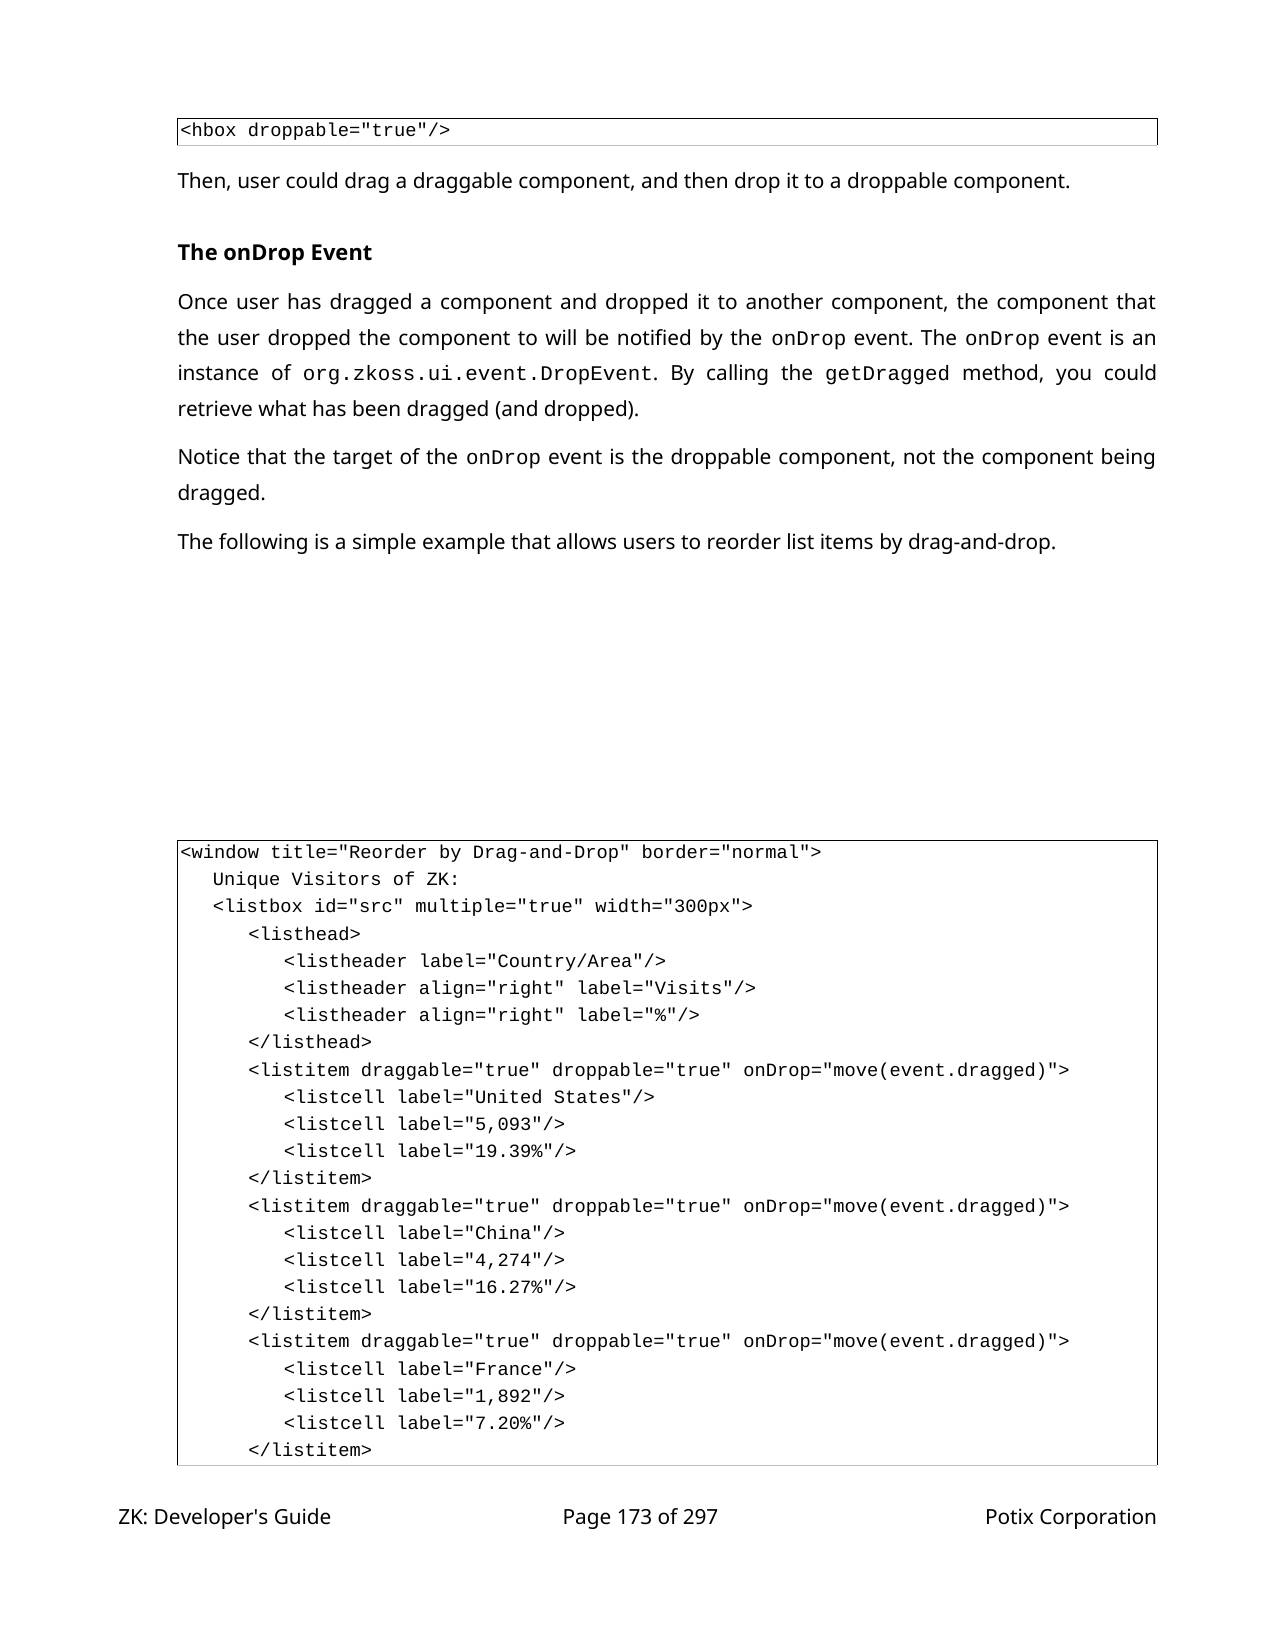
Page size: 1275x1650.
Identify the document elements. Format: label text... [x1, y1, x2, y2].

text <listheader align="right" label="Visits"/> [178, 976, 1157, 1000]
subtitle The onDrop Event [177, 237, 1157, 267]
text </listitem> [178, 1438, 1157, 1465]
text <listcell label="5,093"/> [178, 1112, 1157, 1136]
text Then, user could drag a draggable component, and then drop it to a droppable component. [177, 166, 1157, 194]
text <listitem draggable="true" droppable="true" onDrop="move(event.dragged)"> [178, 1329, 1157, 1354]
text Once user has dragged a component and dropped it to another component, the component that the user dropped the component to will be notified by the onDrop event. The onDrop event is an instance of org.zkoss.ui.event.DropEvent. By calling the getDragged method, you could retrieve what has been dragged (and dropped). [177, 287, 1157, 422]
text The following is a simple example that allows users to reorder list items by drag-and-drop. [177, 527, 1157, 555]
text <listcell label="China"/> [178, 1221, 1157, 1245]
text <listitem draggable="true" droppable="true" onDrop="move(event.dragged)"> [178, 1193, 1157, 1218]
text <window title="Reorder by Drag-and-Drop" border="normal"> [178, 841, 1157, 864]
text </listitem> [178, 1302, 1157, 1326]
text <listbox id="src" multiple="true" width="300px"> [178, 894, 1157, 919]
text <listcell label="France"/> [178, 1357, 1157, 1381]
text Notice that the target of the onDrop event is the droppable component, not the component being dragged. [177, 442, 1157, 506]
text <listcell label="1,892"/> [178, 1384, 1157, 1408]
text <listcell label="7.20%"/> [178, 1411, 1157, 1435]
text <listheader label="Country/Area"/> [178, 949, 1157, 973]
text <listheader align="right" label="%"/> [178, 1003, 1157, 1027]
text <listcell label="16.27%"/> [178, 1275, 1157, 1299]
text </listitem> [178, 1166, 1157, 1191]
text </listhead> [178, 1030, 1157, 1054]
text <listitem draggable="true" droppable="true" onDrop="move(event.dragged)"> [178, 1057, 1157, 1082]
text <listhead> [178, 922, 1157, 946]
text Unique Visitors of ZK: [178, 867, 1157, 891]
text <listcell label="United States"/> [178, 1085, 1157, 1109]
text <listcell label="4,274"/> [178, 1248, 1157, 1272]
text <hbox droppable="true"/> [178, 119, 1157, 145]
text <listcell label="19.39%"/> [178, 1139, 1157, 1163]
